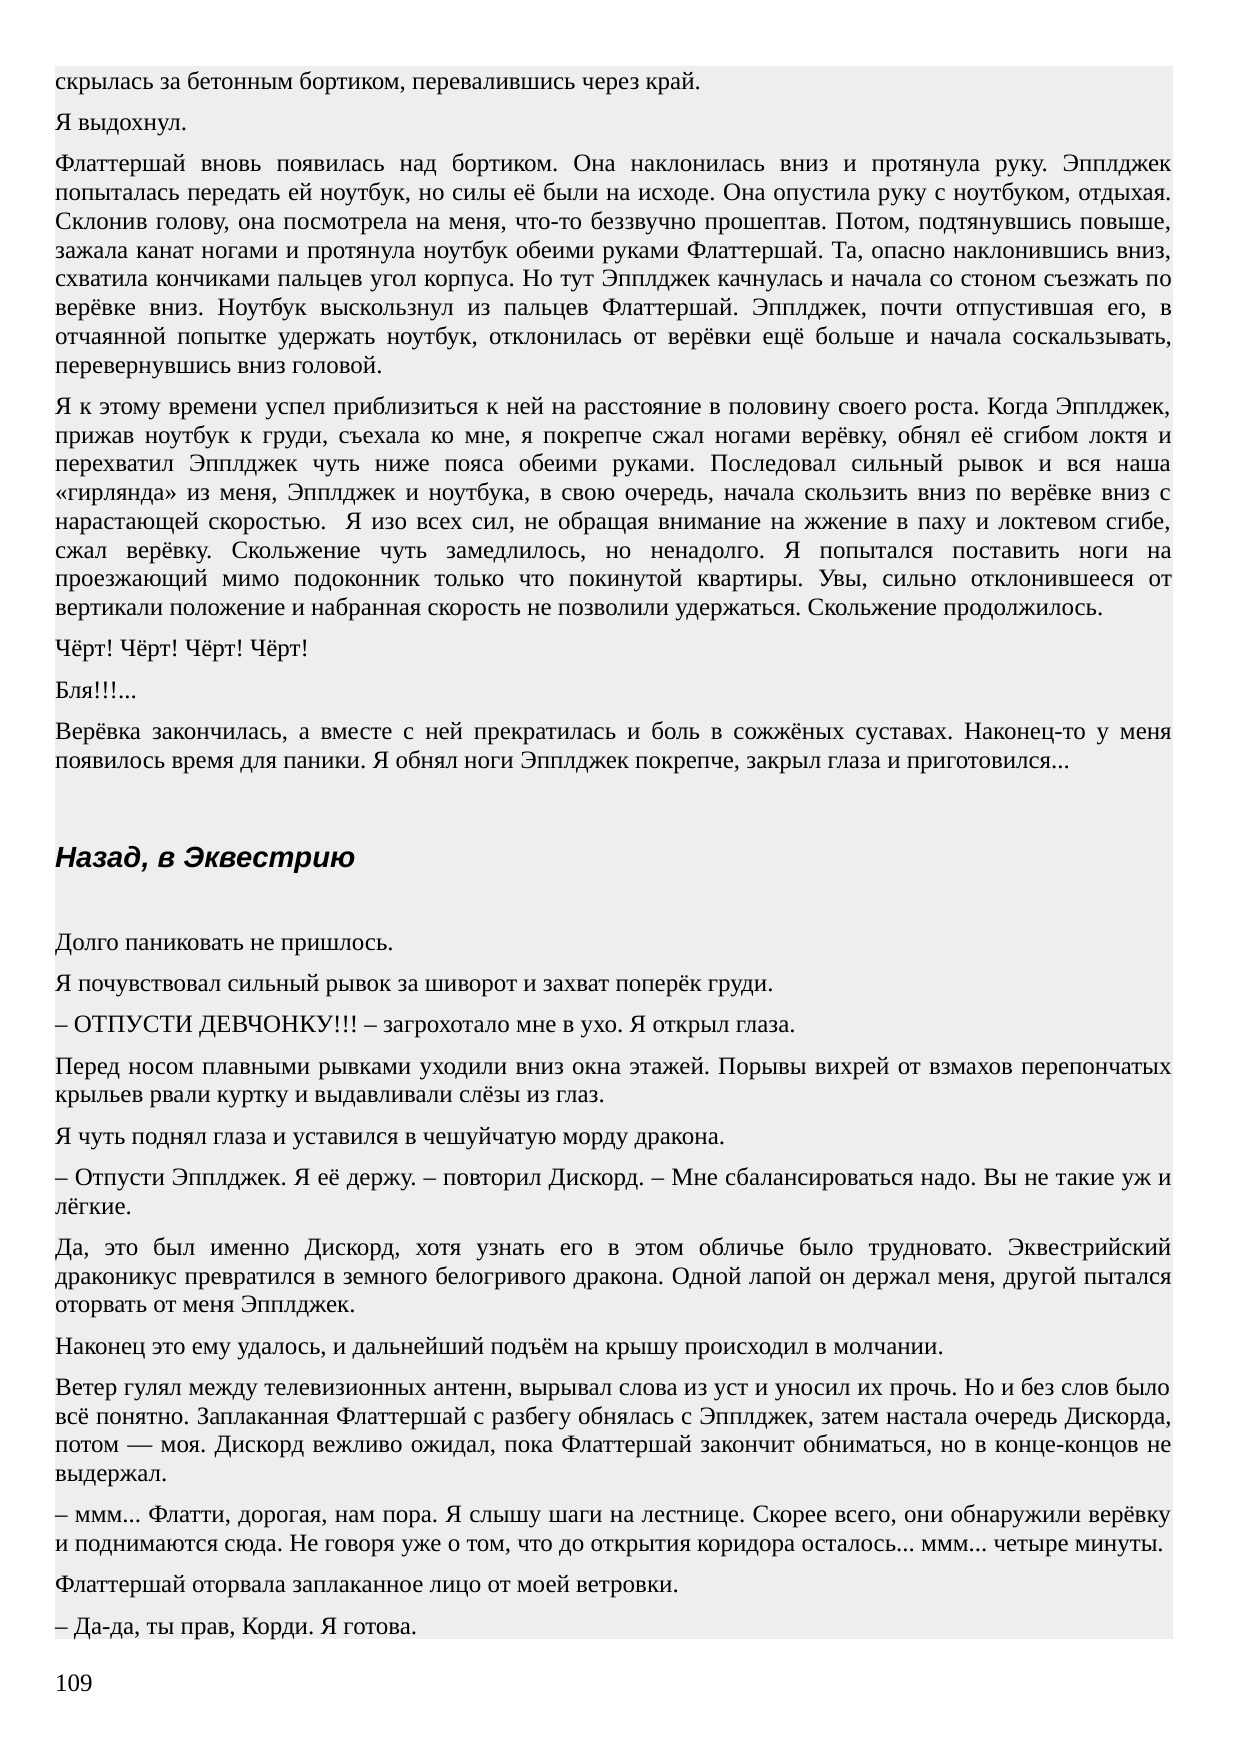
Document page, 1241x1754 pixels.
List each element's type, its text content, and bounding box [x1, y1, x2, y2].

text Наконец это ему удалось, и дальнейший подъём на крышу происходил в молчании. [55, 1331, 1173, 1359]
text Верёвка закончилась, а вместе с ней прекратилась и боль в сожжёных суставах. Наконец-то у меня появилось время для паники. Я обнял ноги Эпплджек покрепче, закрыл глаза и приготовился... [55, 716, 1173, 773]
text Я почувствовал сильный рывок за шиворот и захват поперёк груди. [55, 968, 1173, 997]
text – Отпусти Эпплджек. Я её держу. – повторил Дискорд. – Мне сбалансироваться надо. Вы не такие уж и лёгкие. [55, 1162, 1173, 1219]
text Я выдохнул. [55, 107, 1173, 136]
text – Да-да, ты прав, Корди. Я готова. [55, 1611, 1173, 1639]
text Я чуть поднял глаза и уставился в чешуйчатую морду дракона. [55, 1121, 1173, 1149]
text Я к этому времени успел приблизиться к ней на расстояние в половину своего роста. Когда Эпплджек, прижав ноутбук к груди, съехала ко мне, я покрепче сжал ногами верёвку, обнял её сгибом локтя и перехватил Эпплджек чуть ниже пояса обеими руками. Последовал сильный рывок и вся наша «гирлянда» из меня, Эпплджек и ноутбука, в свою очередь, начала скользить вниз по верёвке вниз с нарастающей скоростью. Я изо всех сил, не обращая внимание на жжение в паху и локтевом сгибе, сжал верёвку. Скольжение чуть замедлилось, но ненадолго. Я попытался поставить ноги на проезжающий мимо подоконник только что покинутой квартиры. Увы, сильно отклонившееся от вертикали положение и набранная скорость не позволили удержаться. Скольжение продолжилось. [55, 391, 1173, 621]
text Долго паниковать не пришлось. [55, 927, 1173, 956]
text Ветер гулял между телевизионных антенн, вырывал слова из уст и уносил их прочь. Но и без слов было всё понятно. Заплаканная Флаттершай с разбегу обнялась с Эпплджек, затем настала очередь Дискорда, потом — моя. Дискорд вежливо ожидал, пока Флаттершай закончит обниматься, но в конце-концов не выдержал. [55, 1372, 1173, 1487]
text Да, это был именно Дискорд, хотя узнать его в этом обличье было трудновато. Эквестрийский драконикус превратился в земного белогривого дракона. Одной лапой он держал меня, другой пытался оторвать от меня Эпплджек. [55, 1232, 1173, 1318]
text – ОТПУСТИ ДЕВЧОНКУ!!! – загрохотало мне в ухо. Я открыл глаза. [55, 1009, 1173, 1038]
text скрылась за бетонным бортиком, перевалившись через край. [55, 66, 1173, 95]
text Перед носом плавными рывками уходили вниз окна этажей. Порывы вихрей от взмахов перепончатых крыльев рвали куртку и выдавливали слёзы из глаз. [55, 1051, 1173, 1108]
text Флаттершай оторвала заплаканное лицо от моей ветровки. [55, 1569, 1173, 1598]
text Бля!!!... [55, 675, 1173, 703]
text Флаттершай вновь появилась над бортиком. Она наклонилась вниз и протянула руку. Эпплджек попыталась передать ей ноутбук, но силы её были на исходе. Она опустила руку с ноутбуком, отдыхая. Склонив голову, она посмотрела на меня, что-то беззвучно прошептав. Потом, подтянувшись повыше, зажала канат ногами и протянула ноутбук обеими руками Флаттершай. Та, опасно наклонившись вниз, схватила кончиками пальцев угол корпуса. Но тут Эпплджек качнулась и начала со стоном съезжать по верёвке вниз. Ноутбук выскользнул из пальцев Флаттершай. Эпплджек, почти отпустившая его, в отчаянной попытке удержать ноутбук, отклонилась от верёвки ещё больше и начала соскальзывать, перевернувшись вниз головой. [55, 148, 1173, 378]
text Чёрт! Чёрт! Чёрт! Чёрт! [55, 633, 1173, 662]
subtitle Назад, в Эквестрию [55, 840, 1173, 873]
text – ммм... Флатти, дорогая, нам пора. Я слышу шаги на лестнице. Скорее всего, они обнаружили верёвку и поднимаются сюда. Не говоря уже о том, что до открытия коридора осталось... ммм... четыре минуты. [55, 1499, 1173, 1557]
